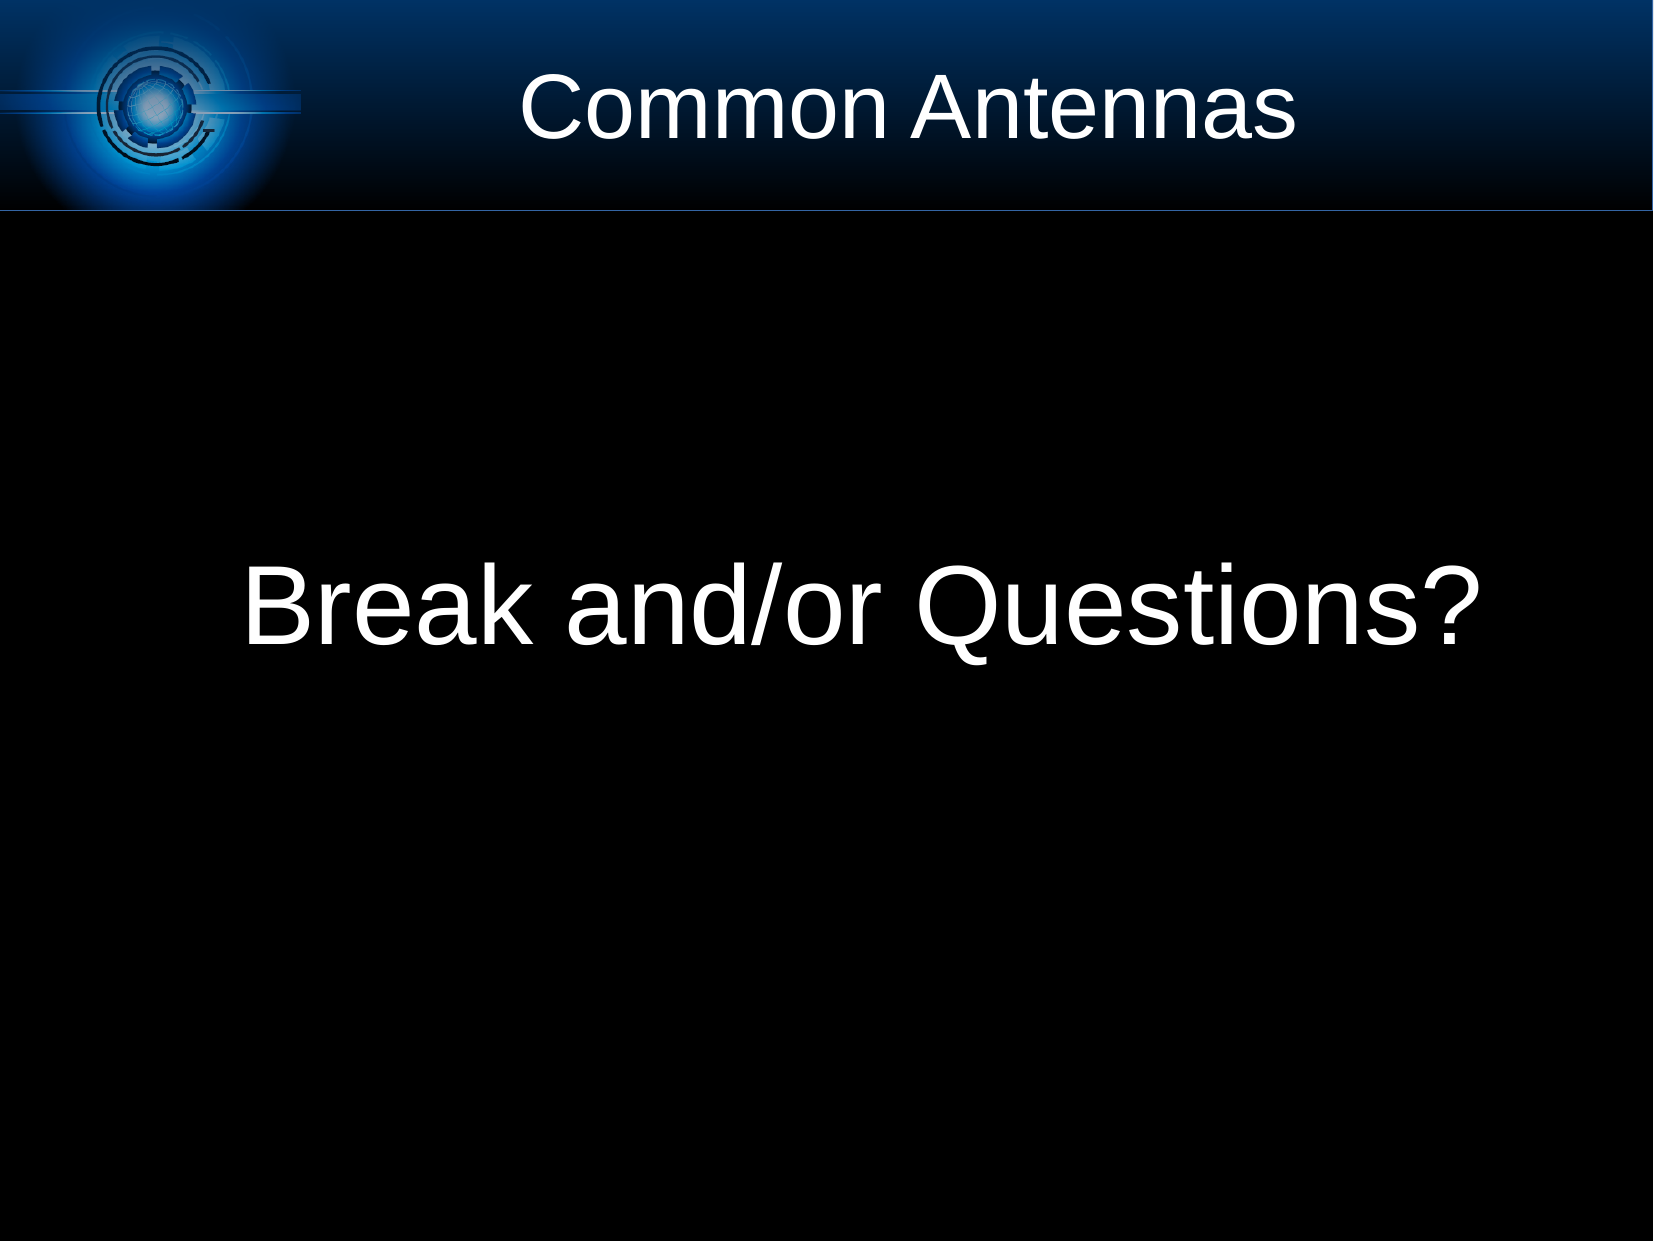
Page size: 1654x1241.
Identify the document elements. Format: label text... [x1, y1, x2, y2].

list Break and/or Questions? [82, 542, 1571, 698]
title Common Antennas [165, 2, 1653, 211]
picture [0, 88, 165, 210]
